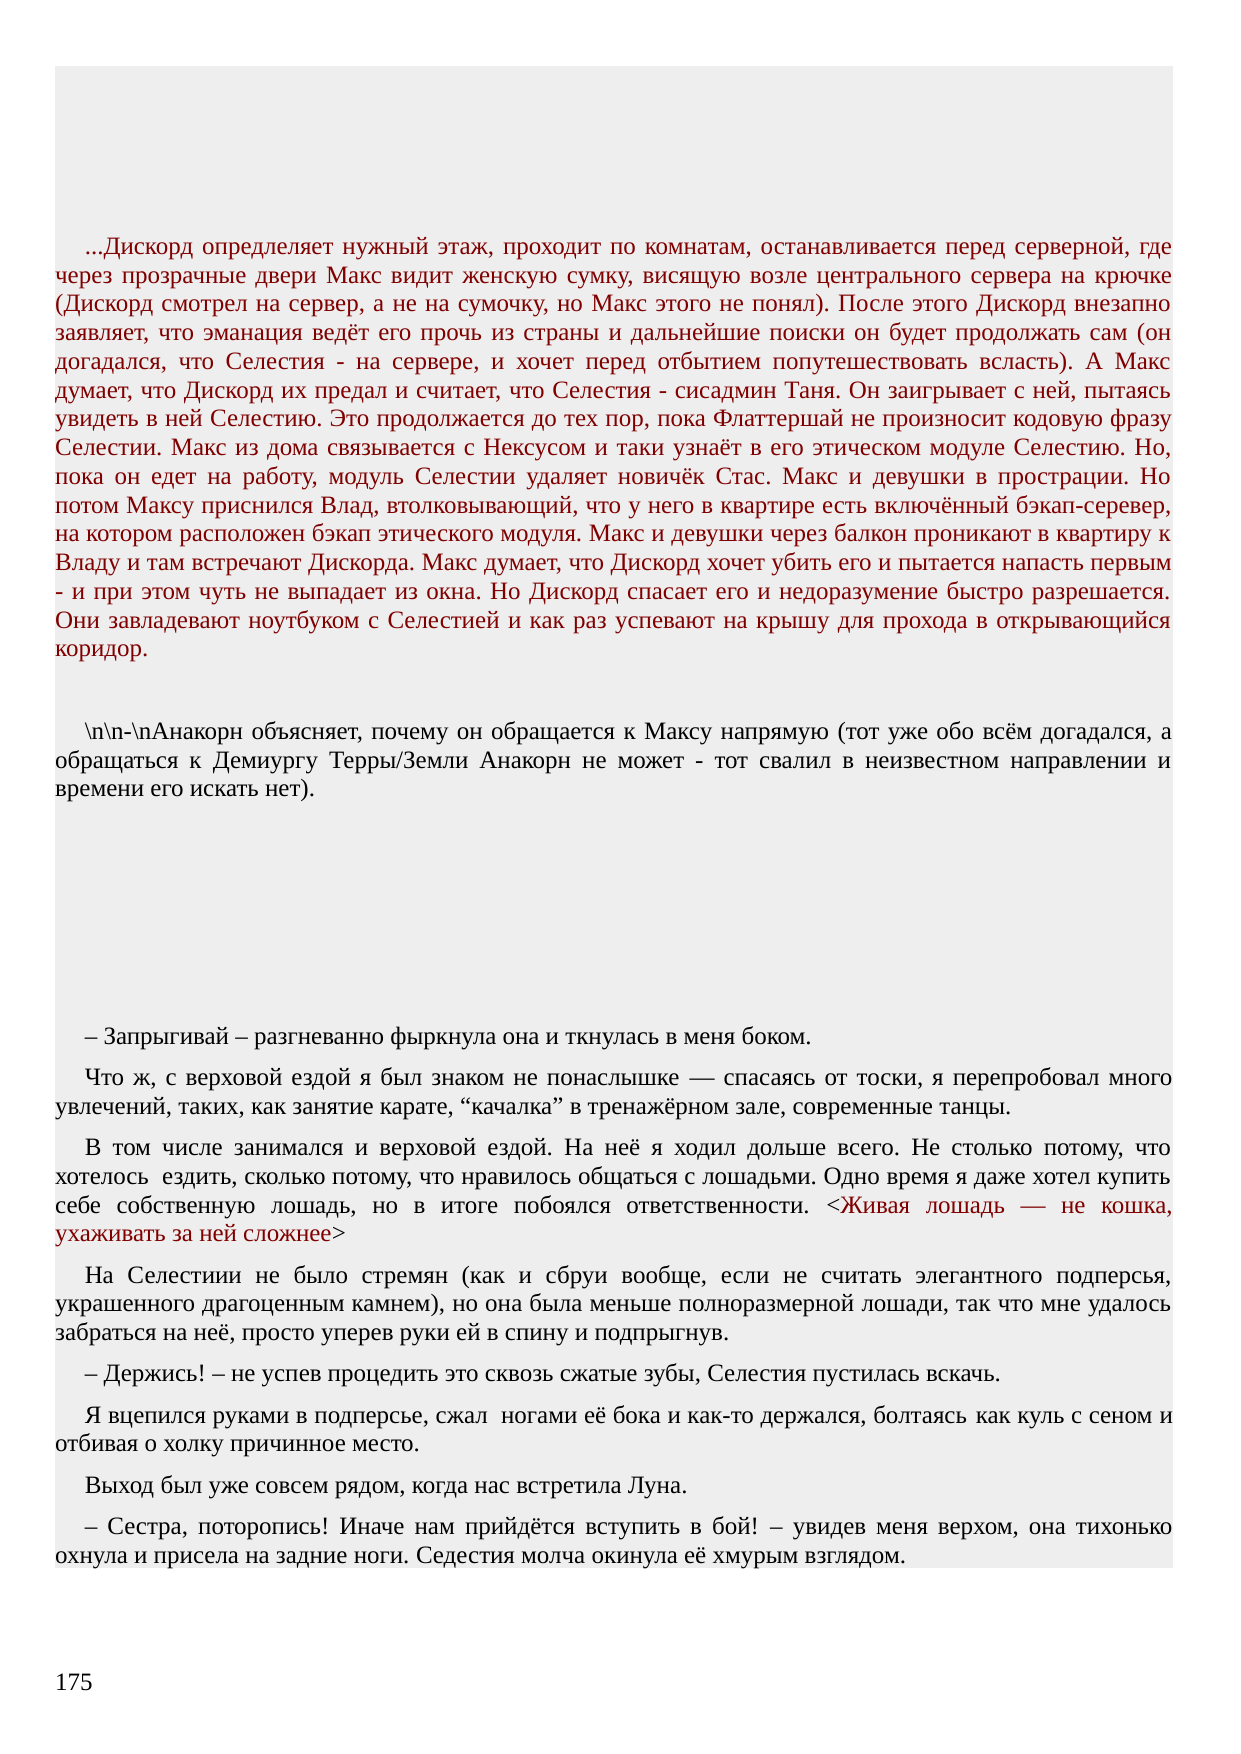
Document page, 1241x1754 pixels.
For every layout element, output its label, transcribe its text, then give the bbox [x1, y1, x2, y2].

text В том числе занимался и верховой ездой. На неё я ходил дольше всего. Не столько потому, что хотелось ездить, сколько потому, что нравилось общаться с лошадьми. Одно время я даже хотел купить себе собственную лошадь, но в итоге побоялся ответственности. <Живая лошадь — не кошка, ухаживать за ней сложнее> [55, 1132, 1173, 1247]
text ...Дискорд опредлеляет нужный этаж, проходит по комнатам, останавливается перед серверной, где через прозрачные двери Макс видит женскую сумку, висящую возле центрального сервера на крючке (Дискорд смотрел на сервер, а не на сумочку, но Макс этого не понял). После этого Дискорд внезапно заявляет, что эманация ведёт его прочь из страны и дальнейшие поиски он будет продолжать сам (он догадался, что Селестия - на сервере, и хочет перед отбытием попутешествовать всласть). А Макс думает, что Дискорд их предал и считает, что Селестия - сисадмин Таня. Он заигрывает с ней, пытаясь увидеть в ней Селестию. Это продолжается до тех пор, пока Флаттершай не произносит кодовую фразу Селестии. Макс из дома связывается с Нексусом и таки узнаёт в его этическом модуле Селестию. Но, пока он едет на работу, модуль Селестии удаляет новичёк Стас. Макс и девушки в прострации. Но потом Максу приснился Влад, втолковывающий, что у него в квартире есть включённый бэкап-серевер, на котором расположен бэкап этического модуля. Макс и девушки через балкон проникают в квартиру к Владу и там встречают Дискорда. Макс думает, что Дискорд хочет убить его и пытается напасть первым - и при этом чуть не выпадает из окна. Но Дискорд спасает его и недоразумение быстро разрешается. Они завладевают ноутбуком с Селестией и как раз успевают на крышу для прохода в открывающийся коридор. [55, 231, 1173, 662]
text – Сестра, поторопись! Иначе нам прийдётся вступить в бой! – увидев меня верхом, она тихонько охнула и присела на задние ноги. Седестия молча окинула её хмурым взглядом. [55, 1511, 1173, 1568]
text Что ж, с верховой ездой я был знаком не понаслышке — спасаясь от тоски, я перепробовал много увлечений, таких, как занятие карате, “качалка” в тренажёрном зале, современные танцы. [55, 1062, 1173, 1120]
text – Запрыгивай – разгневанно фыркнула она и ткнулась в меня боком. [55, 1021, 1173, 1050]
text \n\n-\nАнакорн объясняет, почему он обращается к Максу напрямую (тот уже обо всём догадался, а обращаться к Демиургу Терры/Земли Анакорн не может - тот свалил в неизвестном направлении и времени его искать нет). [55, 716, 1173, 802]
text Выход был уже совсем рядом, когда нас встретила Луна. [55, 1470, 1173, 1498]
text На Селестиии не было стремян (как и сбруи вообще, если не считать элегантного подперсья, украшенного драгоценным камнем), но она была меньше полноразмерной лошади, так что мне удалось забраться на неё, просто уперев руки ей в спину и подпрыгнув. [55, 1260, 1173, 1346]
text Я вцепился руками в подперсье, сжал ногами её бока и как-то держался, болтаясь как куль с сеном и отбивая о холку причинное место. [55, 1400, 1173, 1457]
text – Держись! – не успев процедить это сквозь сжатые зубы, Селестия пустилась вскачь. [55, 1358, 1173, 1387]
